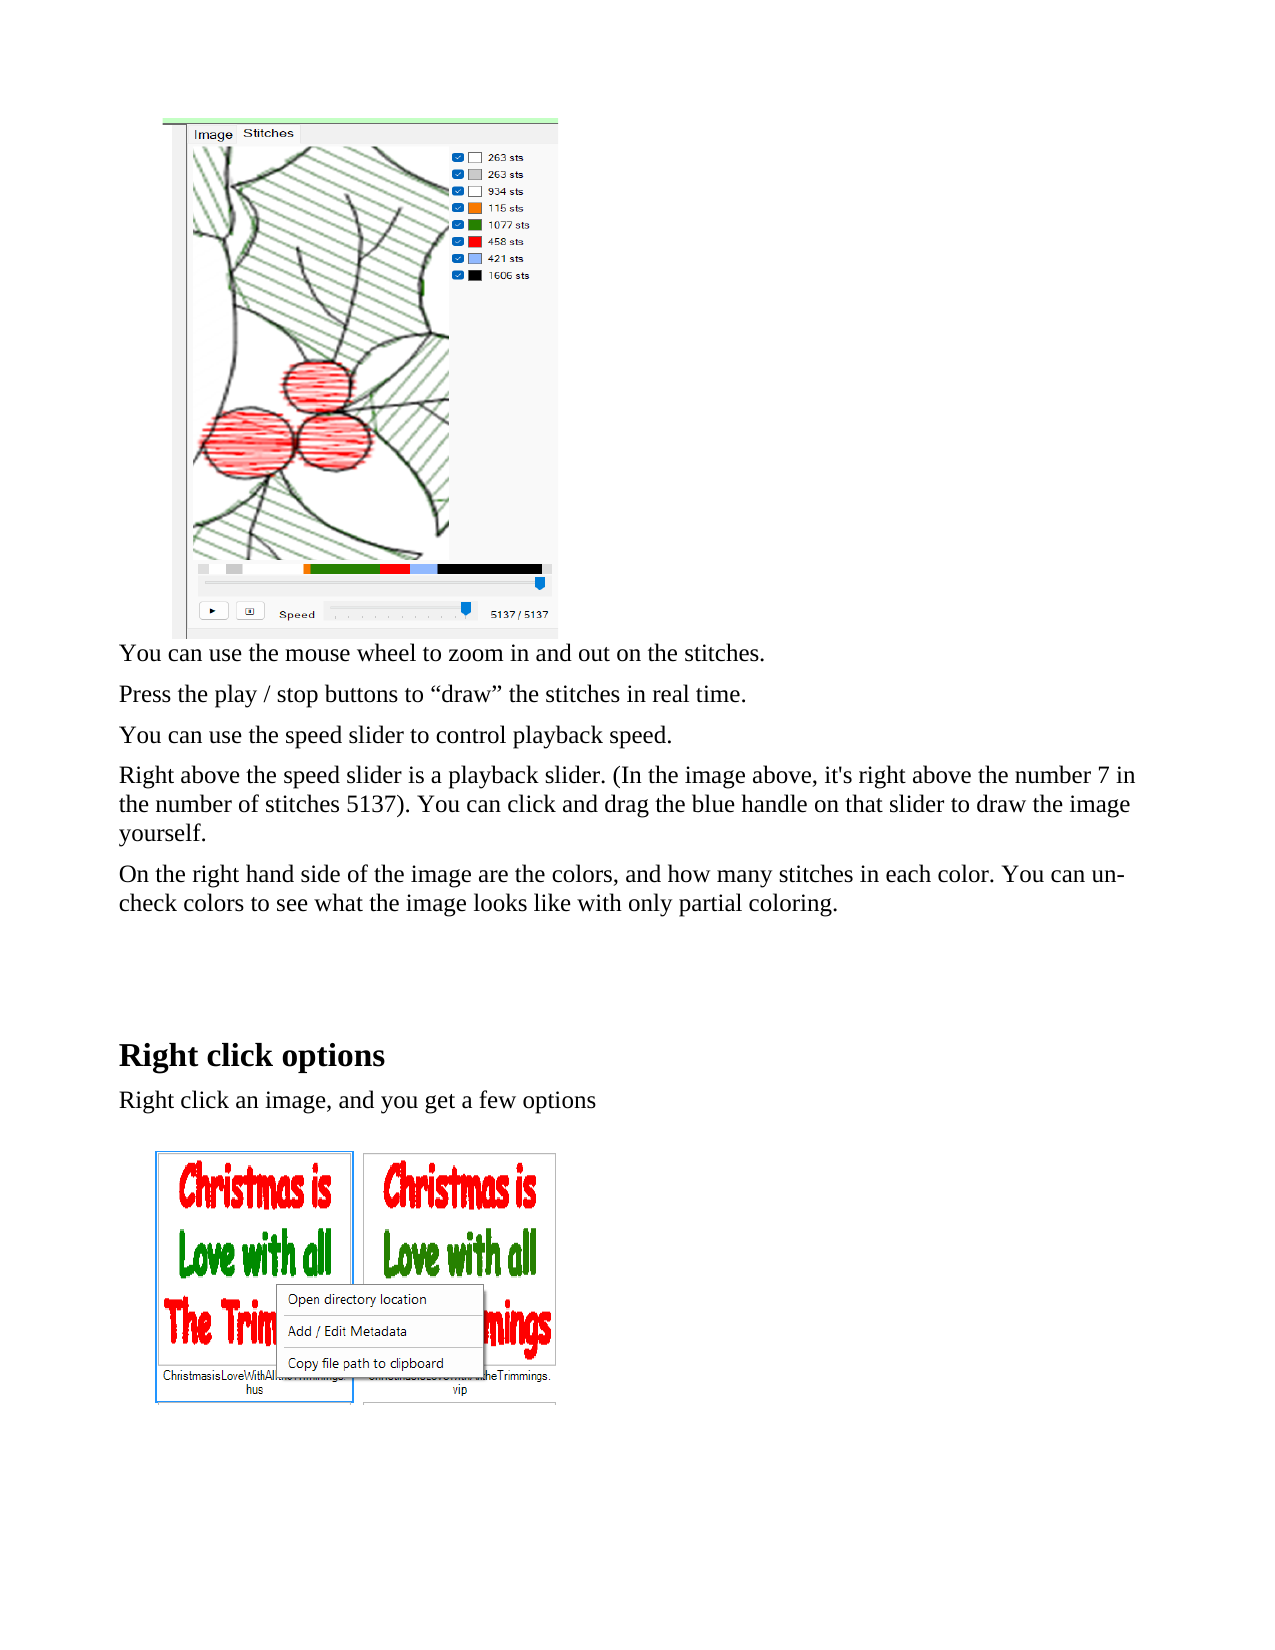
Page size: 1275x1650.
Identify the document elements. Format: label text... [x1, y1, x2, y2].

text On the right hand side of the image are the colors, and how many stitches in each color. You can un-check colors to see what the image looks like with only partial coloring. [118, 859, 1156, 916]
picture [152, 1151, 565, 1405]
text Right click an image, and you get a few options [118, 1085, 1156, 1114]
text Press the play / stop buttons to “draw” the stitches in real time. [118, 679, 1156, 708]
text You can use the mouse wheel to zoom in and out on the stitches. [118, 639, 1156, 667]
picture [162, 118, 559, 639]
text Right above the speed slider is a playback slider. (In the image above, it's right above the number 7 in the number of stitches 5137). You can click and drag the blue handle on that slider to draw the image yourself. [118, 761, 1156, 847]
subtitle Right click options [118, 1035, 1156, 1073]
text You can use the speed slider to control playback speed. [118, 720, 1156, 749]
